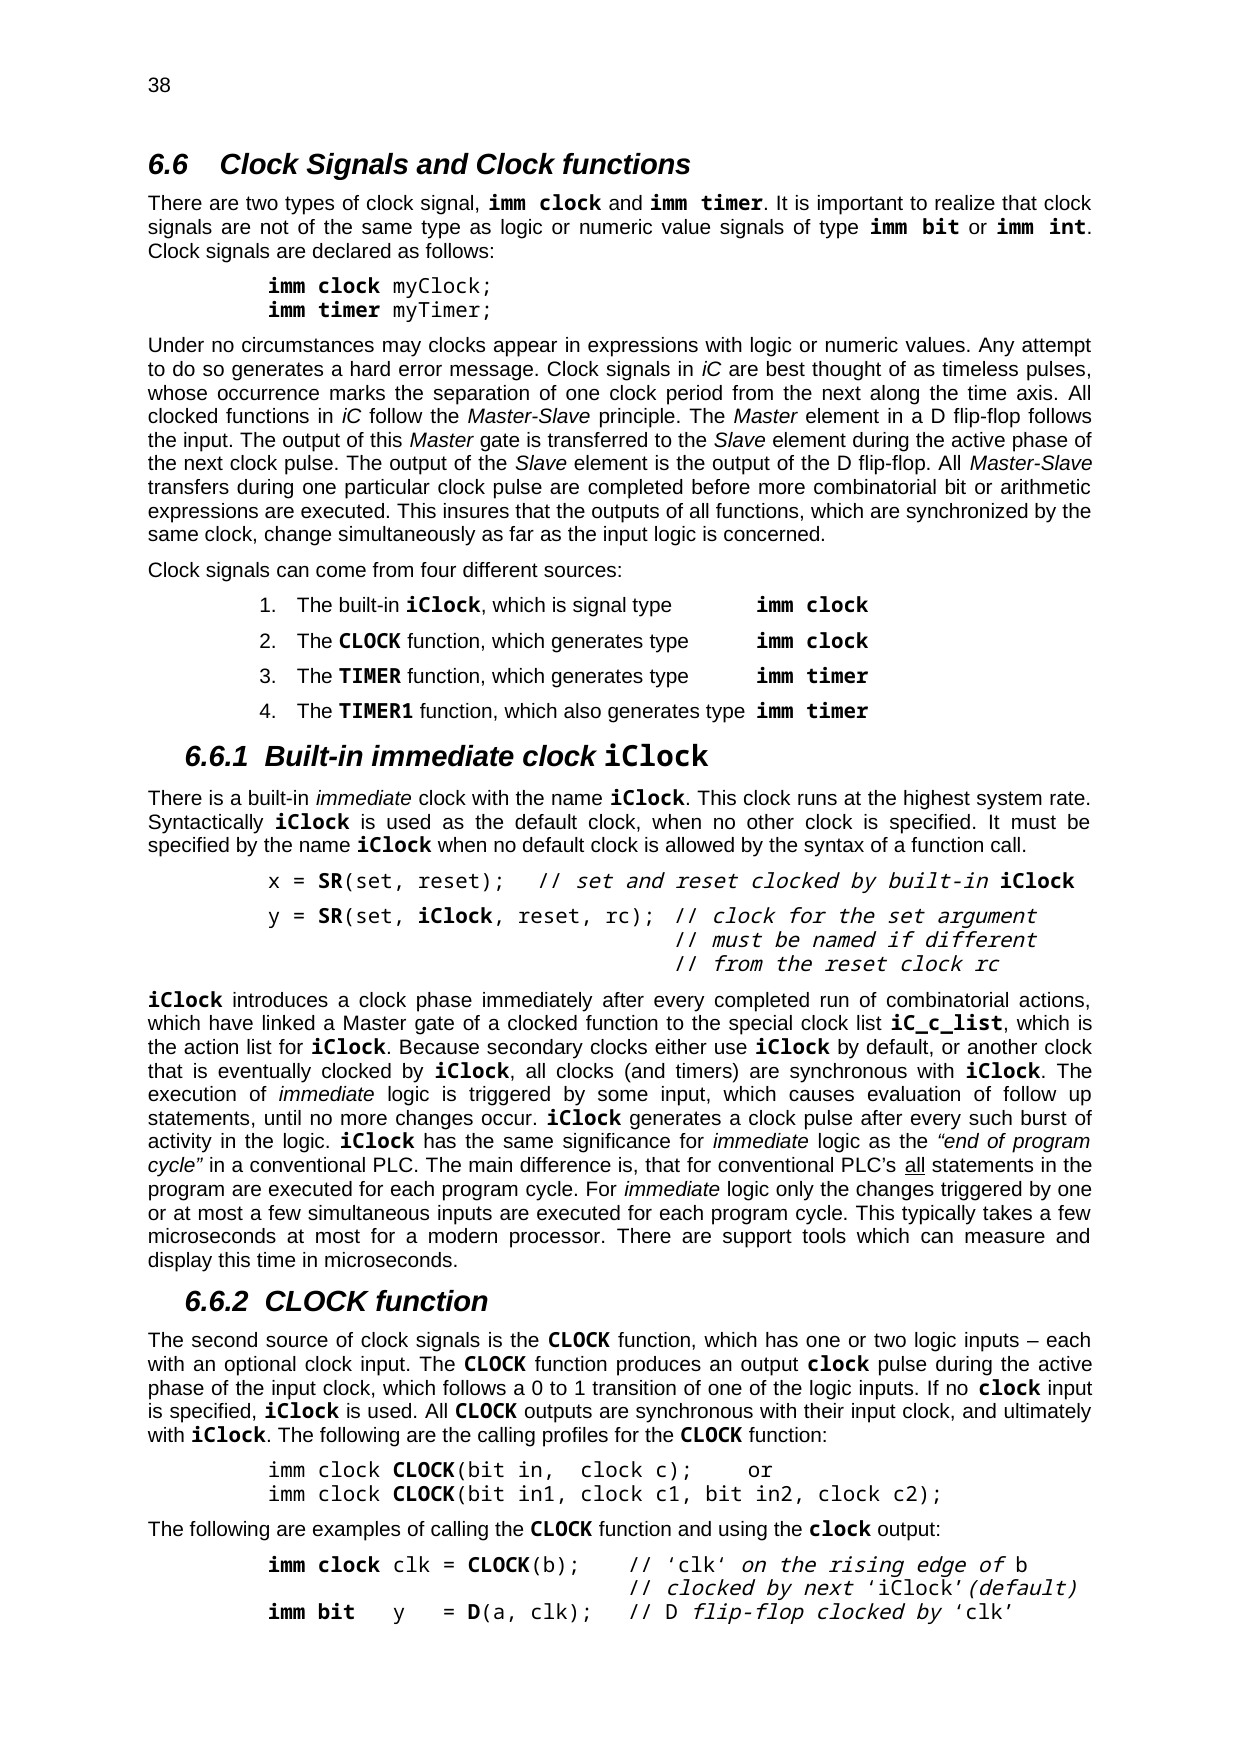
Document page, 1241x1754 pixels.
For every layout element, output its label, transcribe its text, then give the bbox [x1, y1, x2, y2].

subtitle Built-in immediate clock iClock [184, 735, 1092, 775]
text imm clock CLOCK(bit in, clock c); or imm clock CLOCK(bit in1, clock c1, bit in2, clock c2); [268, 1459, 1092, 1506]
text imm clock myClock; imm timer myTimer; [268, 275, 1092, 322]
text There are two types of clock signal, imm clock and imm timer. It is important to realize that clock signals are not of the same type as logic or numeric value signals of type imm bit or imm int. Clock signals are declared as follows: [148, 192, 1092, 263]
text iClock introduces a clock phase immediately after every completed run of combinatorial actions, which have linked a Master gate of a clocked function to the special clock list iC_c_list, which is the action list for iClock. Because secondary clocks either use iClock by default, or another clock that is eventually clocked by iClock, all clocks (and timers) are synchronous with iClock. The execution of immediate logic is triggered by some input, which causes evaluation of follow up statements, until no more changes occur. iClock generates a clock pulse after every such burst of activity in the logic. iClock has the same significance for immediate logic as the “end of program cycle” in a conventional PLC. The main difference is, that for conventional PLC’s all statements in the program are executed for each program cycle. For immediate logic only the changes triggered by one or at most a few simultaneous inputs are executed for each program cycle. This typically takes a few microseconds at most for a modern processor. There are support tools which can measure and display this time in microseconds. [148, 988, 1092, 1272]
text y = SR(set, iClock, reset, rc); // clock for the set argument // must be named if different // from the reset clock rc [268, 905, 1092, 976]
subtitle CLOCK function [184, 1284, 1092, 1317]
list The built-in iClock, which is signal type imm clock [259, 594, 1092, 617]
text imm clock clk = CLOCK(b); // ‘clk‘ on the rising edge of b // clocked by next ‘iClock’(default) imm bit y = D(a, clk); // D flip-flop clocked by ‘clk’ [268, 1553, 1092, 1624]
list The TIMER function, which generates type imm timer [259, 664, 1092, 688]
list The TIMER1 function, which also generates type imm timer [259, 700, 1092, 724]
text x = SR(set, reset); // set and reset clocked by built-in iClock [268, 869, 1092, 893]
text The following are examples of calling the CLOCK function and using the clock output: [148, 1518, 1092, 1541]
list The CLOCK function, which generates type imm clock [259, 629, 1092, 653]
text The second source of clock signals is the CLOCK function, which has one or two logic inputs – each with an optional clock input. The CLOCK function produces an output clock pulse during the active phase of the input clock, which follows a 0 to 1 transition of one of the logic inputs. If no clock input is specified, iClock is used. All CLOCK outputs are synchronous with their input clock, and ultimately with iClock. The following are the calling profiles for the CLOCK function: [148, 1329, 1092, 1447]
text There is a built-in immediate clock with the name iClock. This clock runs at the highest system rate. Syntactically iClock is used as the default clock, when no other clock is specified. It must be specified by the name iClock when no default clock is allowed by the syntax of a function call. [148, 787, 1092, 858]
subtitle Clock Signals and Clock functions [148, 148, 1092, 180]
text Clock signals can come from four different sources: [148, 558, 1092, 582]
text Under no circumstances may clocks appear in expressions with logic or numeric values. Any attempt to do so generates a hard error message. Clock signals in iC are best thought of as timeless pulses, whose occurrence marks the separation of one clock period from the next along the time axis. All clocked functions in iC follow the Master-Slave principle. The Master element in a D flip-flop follows the input. The output of this Master gate is transferred to the Slave element during the active phase of the next clock pulse. The output of the Slave element is the output of the D flip-flop. All Master-Slave transfers during one particular clock pulse are completed before more combinatorial bit or arithmetic expressions are executed. This insures that the outputs of all functions, which are synchronized by the same clock, change simultaneously as far as the input logic is concerned. [148, 334, 1092, 547]
